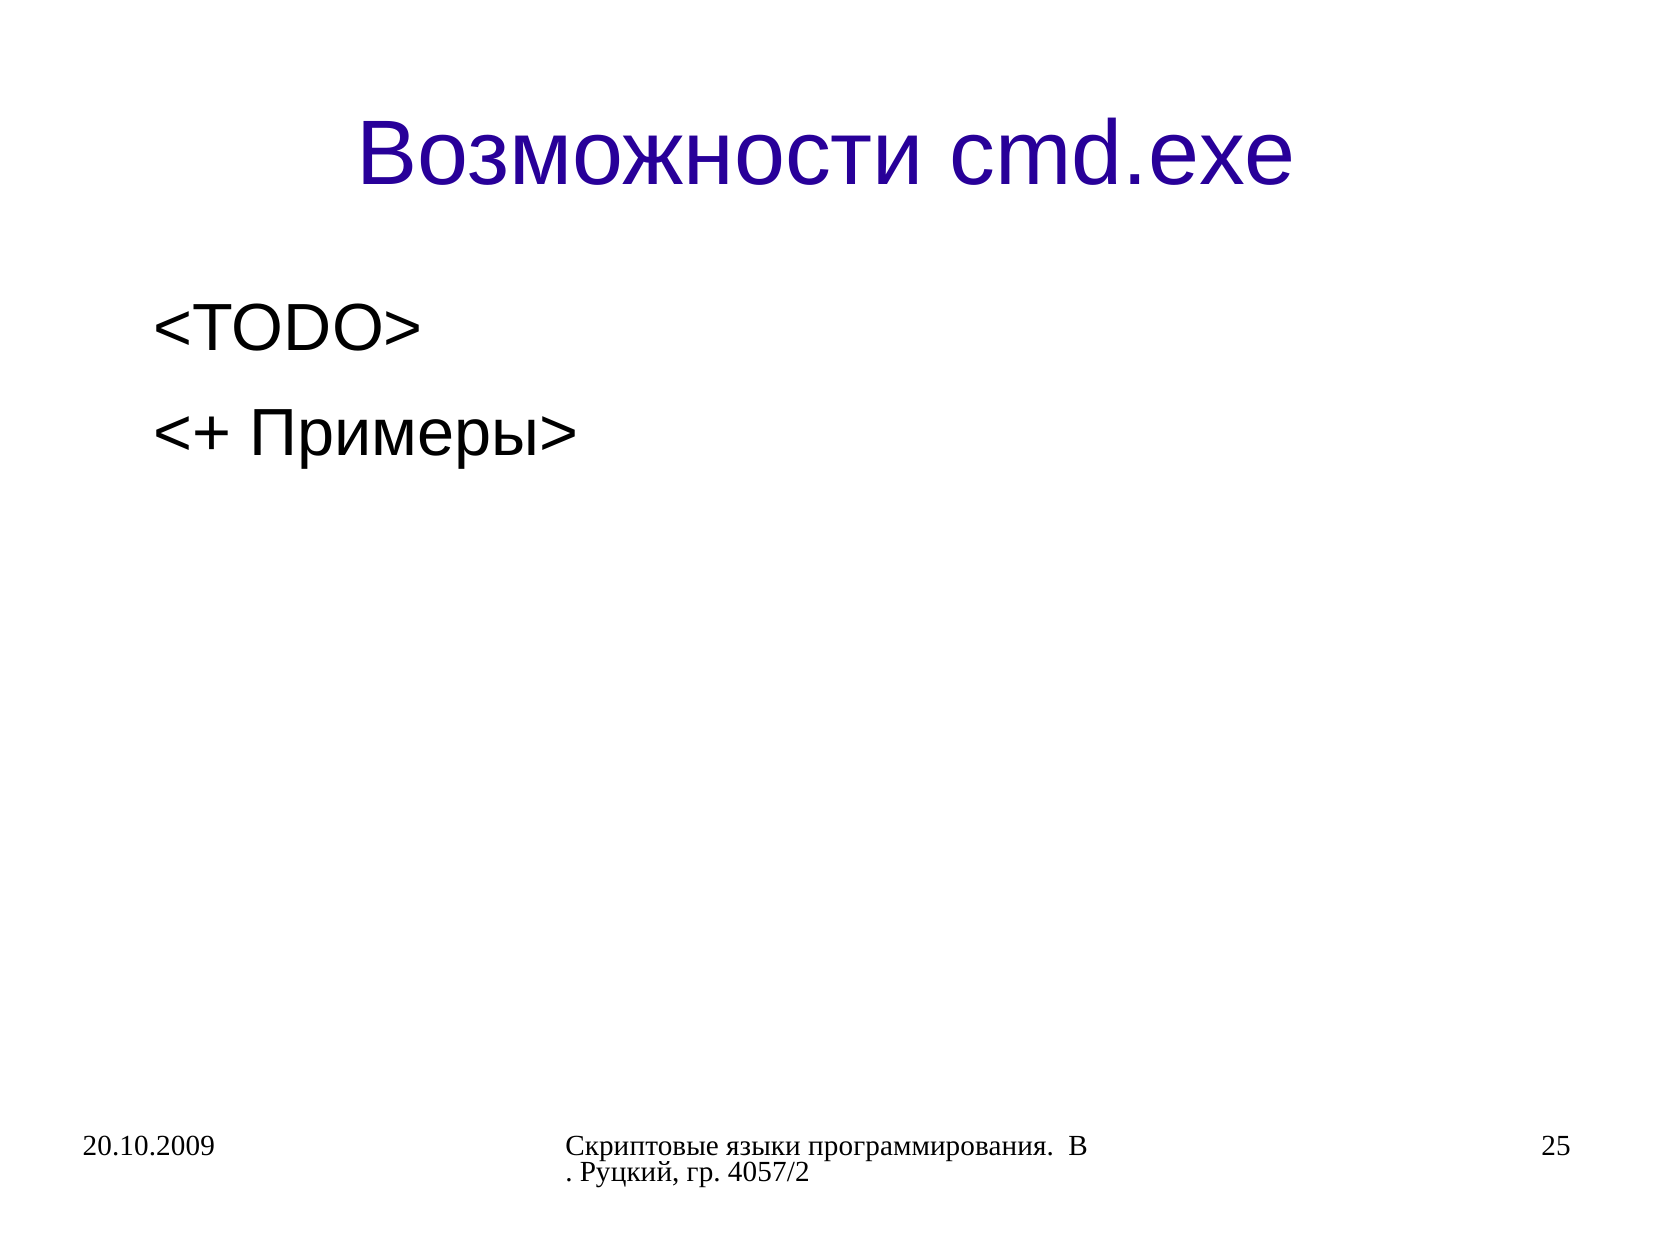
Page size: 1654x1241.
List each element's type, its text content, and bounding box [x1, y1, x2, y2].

title Возможности cmd.exe [82, 56, 1571, 250]
list <TODO> <+ Примеры> [82, 290, 1571, 1109]
